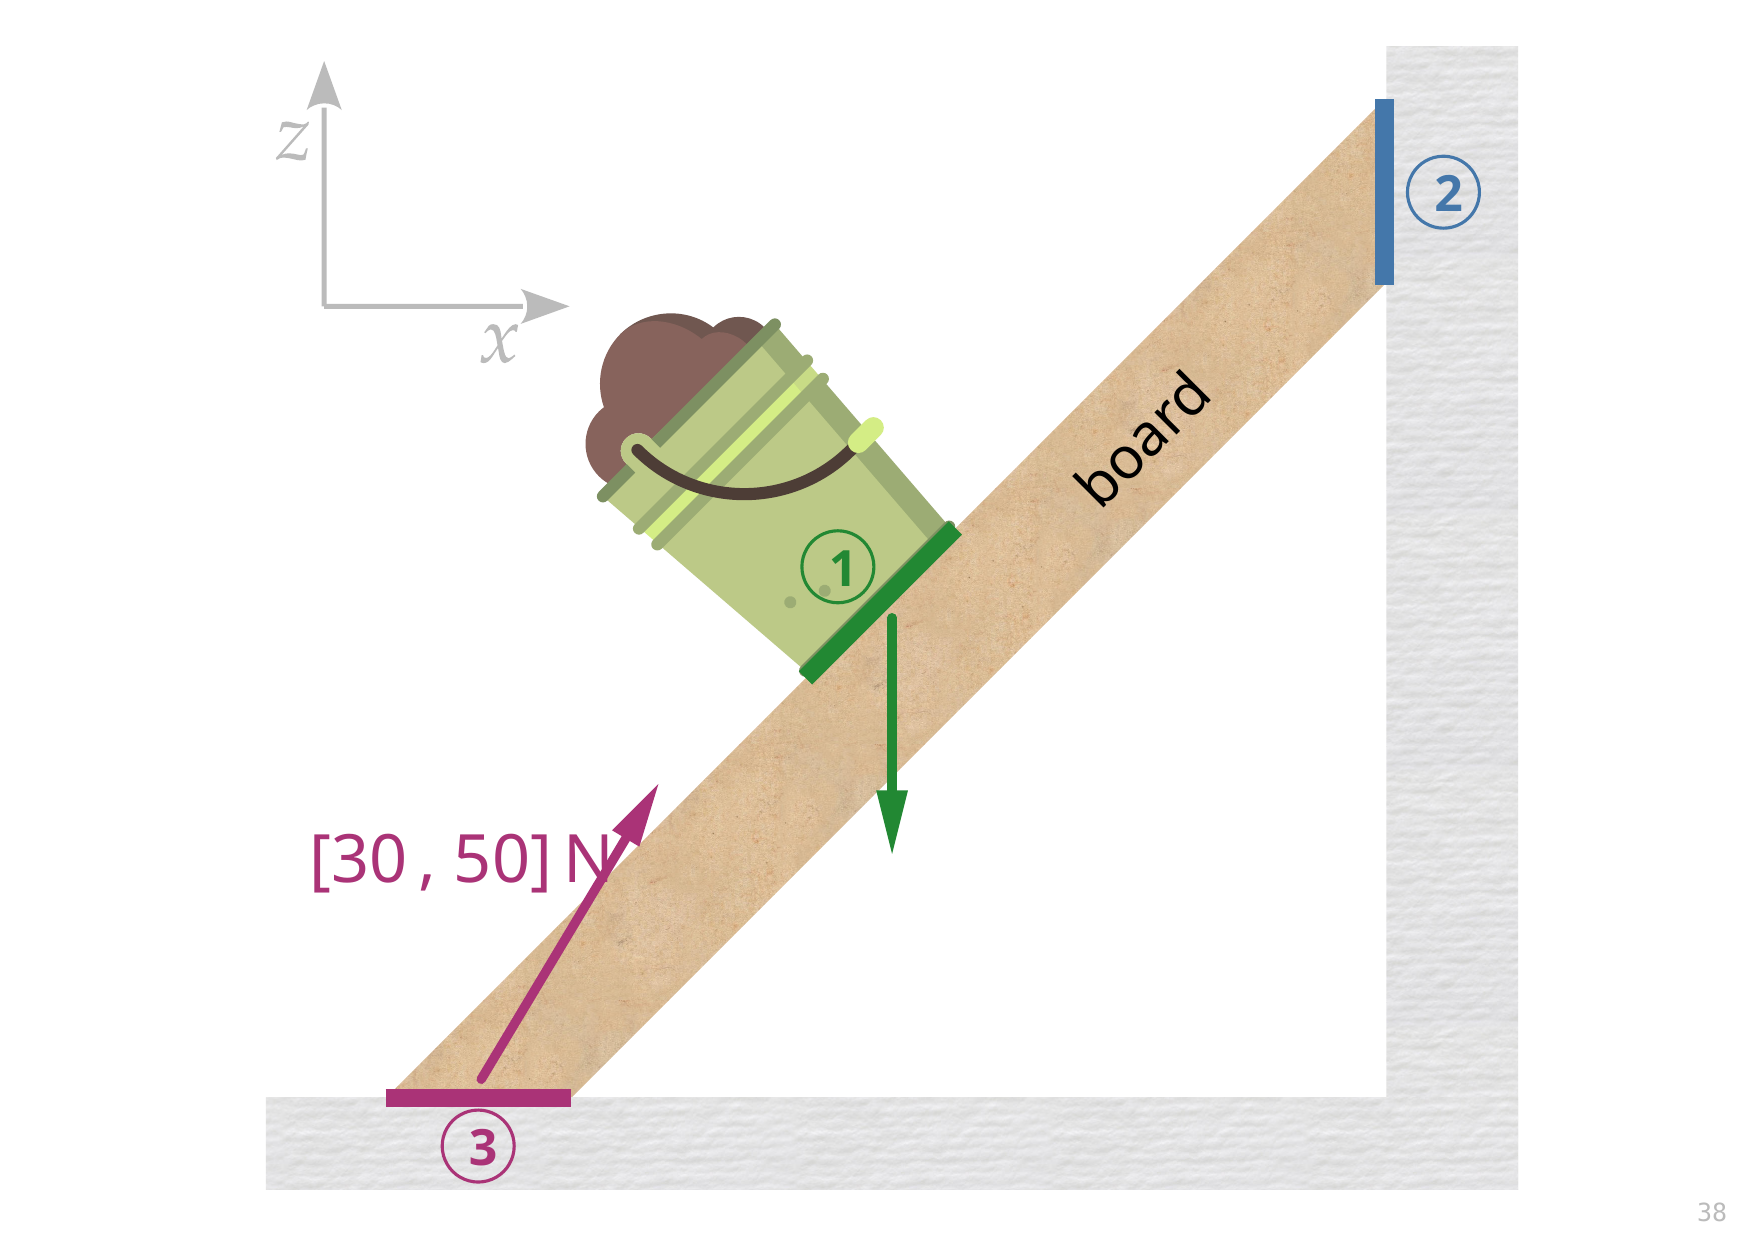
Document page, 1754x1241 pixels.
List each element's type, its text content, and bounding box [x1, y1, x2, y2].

text_box [306, 61, 342, 111]
text_box 3 [442, 1110, 515, 1183]
text_box [275, 121, 309, 161]
text_box [520, 288, 570, 324]
text_box [265, 46, 1519, 1190]
text_box board [1050, 347, 1233, 530]
text_box [321, 107, 523, 309]
text_box [30 , 50] N [294, 804, 609, 886]
text_box 1 [801, 530, 874, 603]
picture [484, 204, 1015, 736]
text_box 2 [1407, 156, 1480, 229]
text_box [480, 324, 519, 364]
